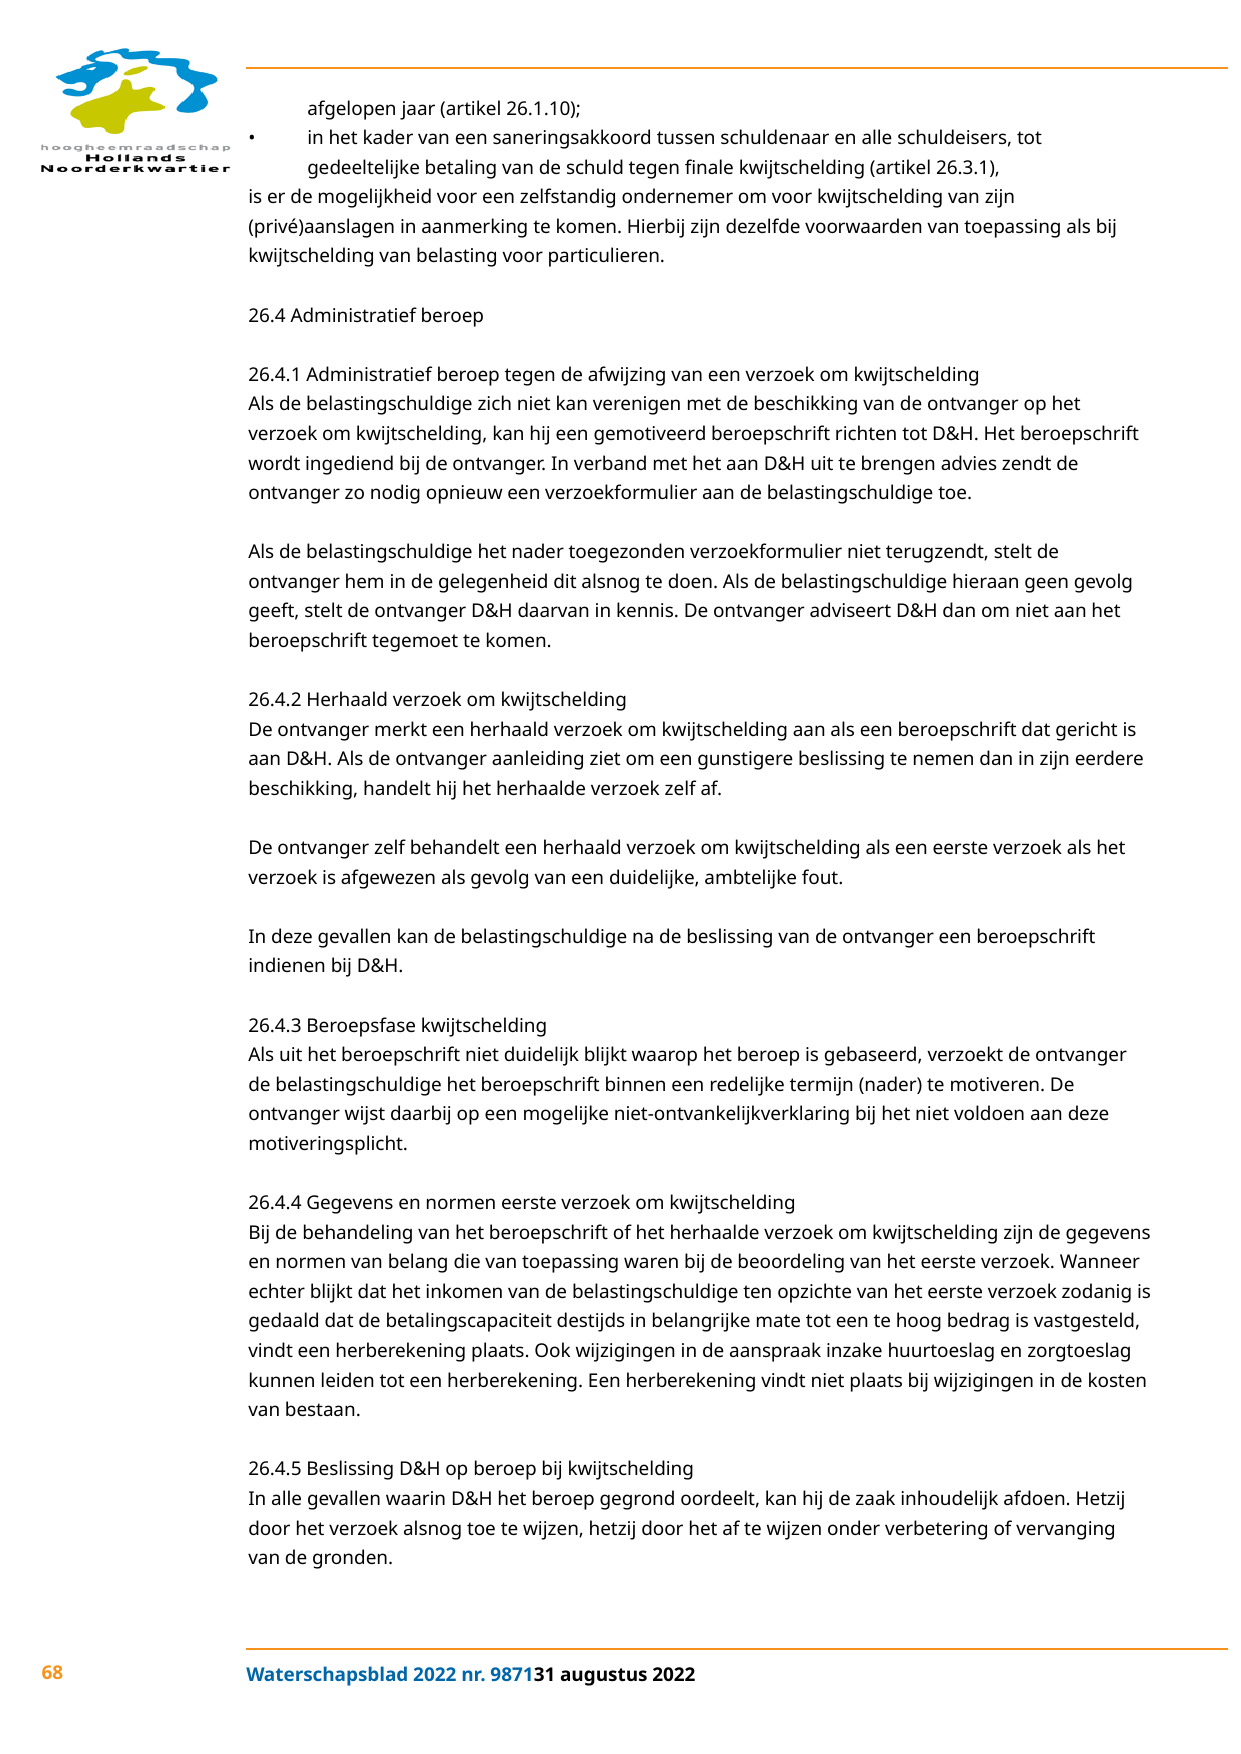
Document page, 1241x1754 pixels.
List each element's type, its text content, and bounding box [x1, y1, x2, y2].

text Als de belastingschuldige zich niet kan verenigen met de beschikking van de ontvanger op het verzoek om kwijtschelding, kan hij een gemotiveerd beroepschrift richten tot D&H. Het beroepschrift wordt ingediend bij de ontvanger. In verband met het aan D&H uit te brengen advies zendt de ontvanger zo nodig opnieuw een verzoekformulier aan de belastingschuldige toe. [248, 391, 1152, 505]
text 26.4.1 Administratief beroep tegen de afwijzing van een verzoek om kwijtschelding [248, 361, 1152, 387]
text 26.4 Administratief beroep [248, 302, 1152, 328]
list in het kader van een saneringsakkoord tussen schuldenaar en alle schuldeisers, tot gedeeltelijke betaling van de schuld tegen finale kwijtschelding (artikel 26.3.1), [248, 124, 1152, 180]
text 26.4.5 Beslissing D&H op beroep bij kwijtschelding [248, 1456, 1152, 1481]
list afgelopen jaar (artikel 26.1.10); [248, 95, 1152, 121]
text In alle gevallen waarin D&H het beroep gegrond oordeelt, kan hij de zaak inhoudelijk afdoen. Hetzij door het verzoek alsnog toe te wijzen, hetzij door het af te wijzen onder verbetering of vervanging van de gronden. [248, 1485, 1152, 1570]
text Als uit het beroepschrift niet duidelijk blijkt waarop het beroep is gebaseerd, verzoekt de ontvanger de belastingschuldige het beroepschrift binnen een redelijke termijn (nader) te motiveren. De ontvanger wijst daarbij op een mogelijke niet-ontvankelijkverklaring bij het niet voldoen aan deze motiveringsplicht. [248, 1041, 1152, 1156]
text In deze gevallen kan de belastingschuldige na de beslissing van de ontvanger een beroepschrift indienen bij D&H. [248, 923, 1152, 978]
text Als de belastingschuldige het nader toegezonden verzoekformulier niet terugzendt, stelt de ontvanger hem in de gelegenheid dit alsnog te doen. Als de belastingschuldige hieraan geen gevolg geeft, stelt de ontvanger D&H daarvan in kennis. De ontvanger adviseert D&H dan om niet aan het beroepschrift tegemoet te komen. [248, 538, 1152, 653]
text De ontvanger zelf behandelt een herhaald verzoek om kwijtschelding als een eerste verzoek als het verzoek is afgewezen als gevolg van een duidelijke, ambtelijke fout. [248, 834, 1152, 890]
text 26.4.2 Herhaald verzoek om kwijtschelding [248, 686, 1152, 712]
text Bij de behandeling van het beroepschrift of het herhaalde verzoek om kwijtschelding zijn de gegevens en normen van belang die van toepassing waren bij de beoordeling van het eerste verzoek. Wanneer echter blijkt dat het inkomen van de belastingschuldige ten opzichte van het eerste verzoek zodanig is gedaald dat de betalingscapaciteit destijds in belangrijke mate tot een te hoog bedrag is vastgesteld, vindt een herberekening plaats. Ook wijzigingen in de aanspraak inzake huurtoeslag en zorgtoeslag kunnen leiden tot een herberekening. Een herberekening vindt niet plaats bij wijzigingen in de kosten van bestaan. [248, 1219, 1152, 1422]
text is er de mogelijkheid voor een zelfstandig ondernemer om voor kwijtschelding van zijn (privé)aanslagen in aanmerking te komen. Hierbij zijn dezelfde voorwaarden van toepassing als bij kwijtschelding van belasting voor particulieren. [248, 183, 1152, 268]
text De ontvanger merkt een herhaald verzoek om kwijtschelding aan als een beroepschrift dat gericht is aan D&H. Als de ontvanger aanleiding ziet om een gunstigere beslissing te nemen dan in zijn eerdere beschikking, handelt hij het herhaalde verzoek zelf af. [248, 716, 1152, 801]
text 26.4.3 Beroepsfase kwijtschelding [248, 1012, 1152, 1038]
text 26.4.4 Gegevens en normen eerste verzoek om kwijtschelding [248, 1189, 1152, 1215]
picture [41, 47, 231, 172]
